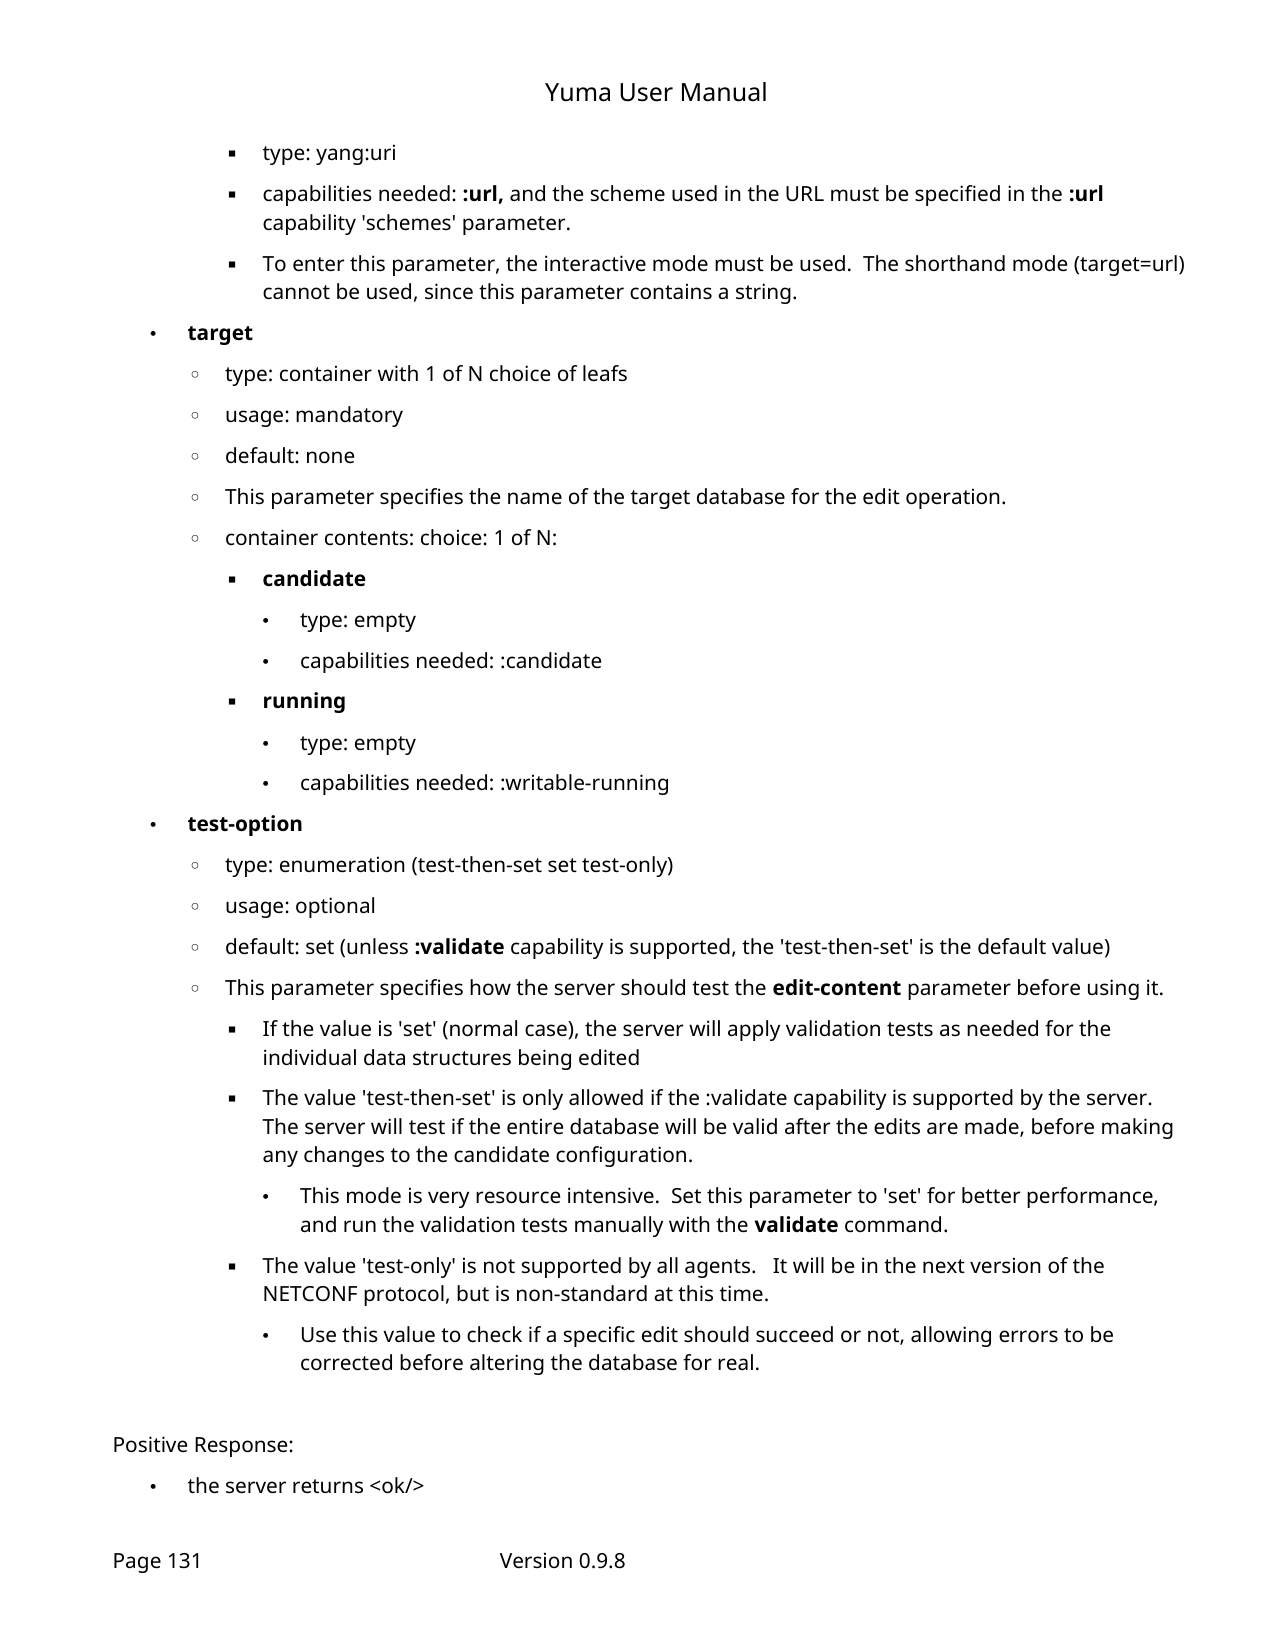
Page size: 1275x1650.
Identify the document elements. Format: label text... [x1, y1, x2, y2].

list type: yang:uri [225, 138, 1200, 167]
list If the value is 'set' (normal case), the server will apply validation tests as needed for the individual data structures being edited [225, 1014, 1200, 1071]
list candidate [225, 564, 1200, 592]
list To enter this parameter, the interactive mode must be used. The shorthand mode (target=url) cannot be used, since this parameter contains a string. [225, 249, 1200, 306]
list running [225, 687, 1200, 715]
list the server returns <ok/> [150, 1471, 1200, 1500]
list type: empty [262, 605, 1200, 633]
list target [150, 318, 1200, 347]
list type: empty [262, 728, 1200, 756]
list The value 'test-then-set' is only allowed if the :validate capability is supported by the server. The server will test if the entire database will be valid after the edits are made, before making any changes to the candidate configuration. [225, 1083, 1200, 1169]
list This parameter specifies how the server should test the edit-content parameter before using it. [187, 973, 1200, 1002]
list default: set (unless :validate capability is supported, the 'test-then-set' is the default value) [187, 932, 1200, 961]
list Use this value to check if a specific edit should succeed or not, allowing errors to be corrected before altering the database for real. [262, 1320, 1200, 1377]
list capabilities needed: :candidate [262, 646, 1200, 674]
list default: none [187, 441, 1200, 469]
list This mode is very resource intensive. Set this parameter to 'set' for better performance, and run the validation tests manually with the validate command. [262, 1181, 1200, 1238]
text Positive Response: [112, 1430, 1200, 1459]
list type: container with 1 of N choice of leafs [187, 359, 1200, 388]
list test-option [150, 809, 1200, 838]
list capabilities needed: :writable-running [262, 768, 1200, 797]
list type: enumeration (test-then-set set test-only) [187, 850, 1200, 879]
list container contents: choice: 1 of N: [187, 523, 1200, 551]
list usage: optional [187, 891, 1200, 920]
list usage: mandatory [187, 400, 1200, 428]
list capabilities needed: :url, and the scheme used in the URL must be specified in the :url capability 'schemes' parameter. [225, 179, 1200, 236]
list The value 'test-only' is not supported by all agents. It will be in the next version of the NETCONF protocol, but is non-standard at this time. [225, 1251, 1200, 1308]
list This parameter specifies the name of the target database for the edit operation. [187, 482, 1200, 510]
